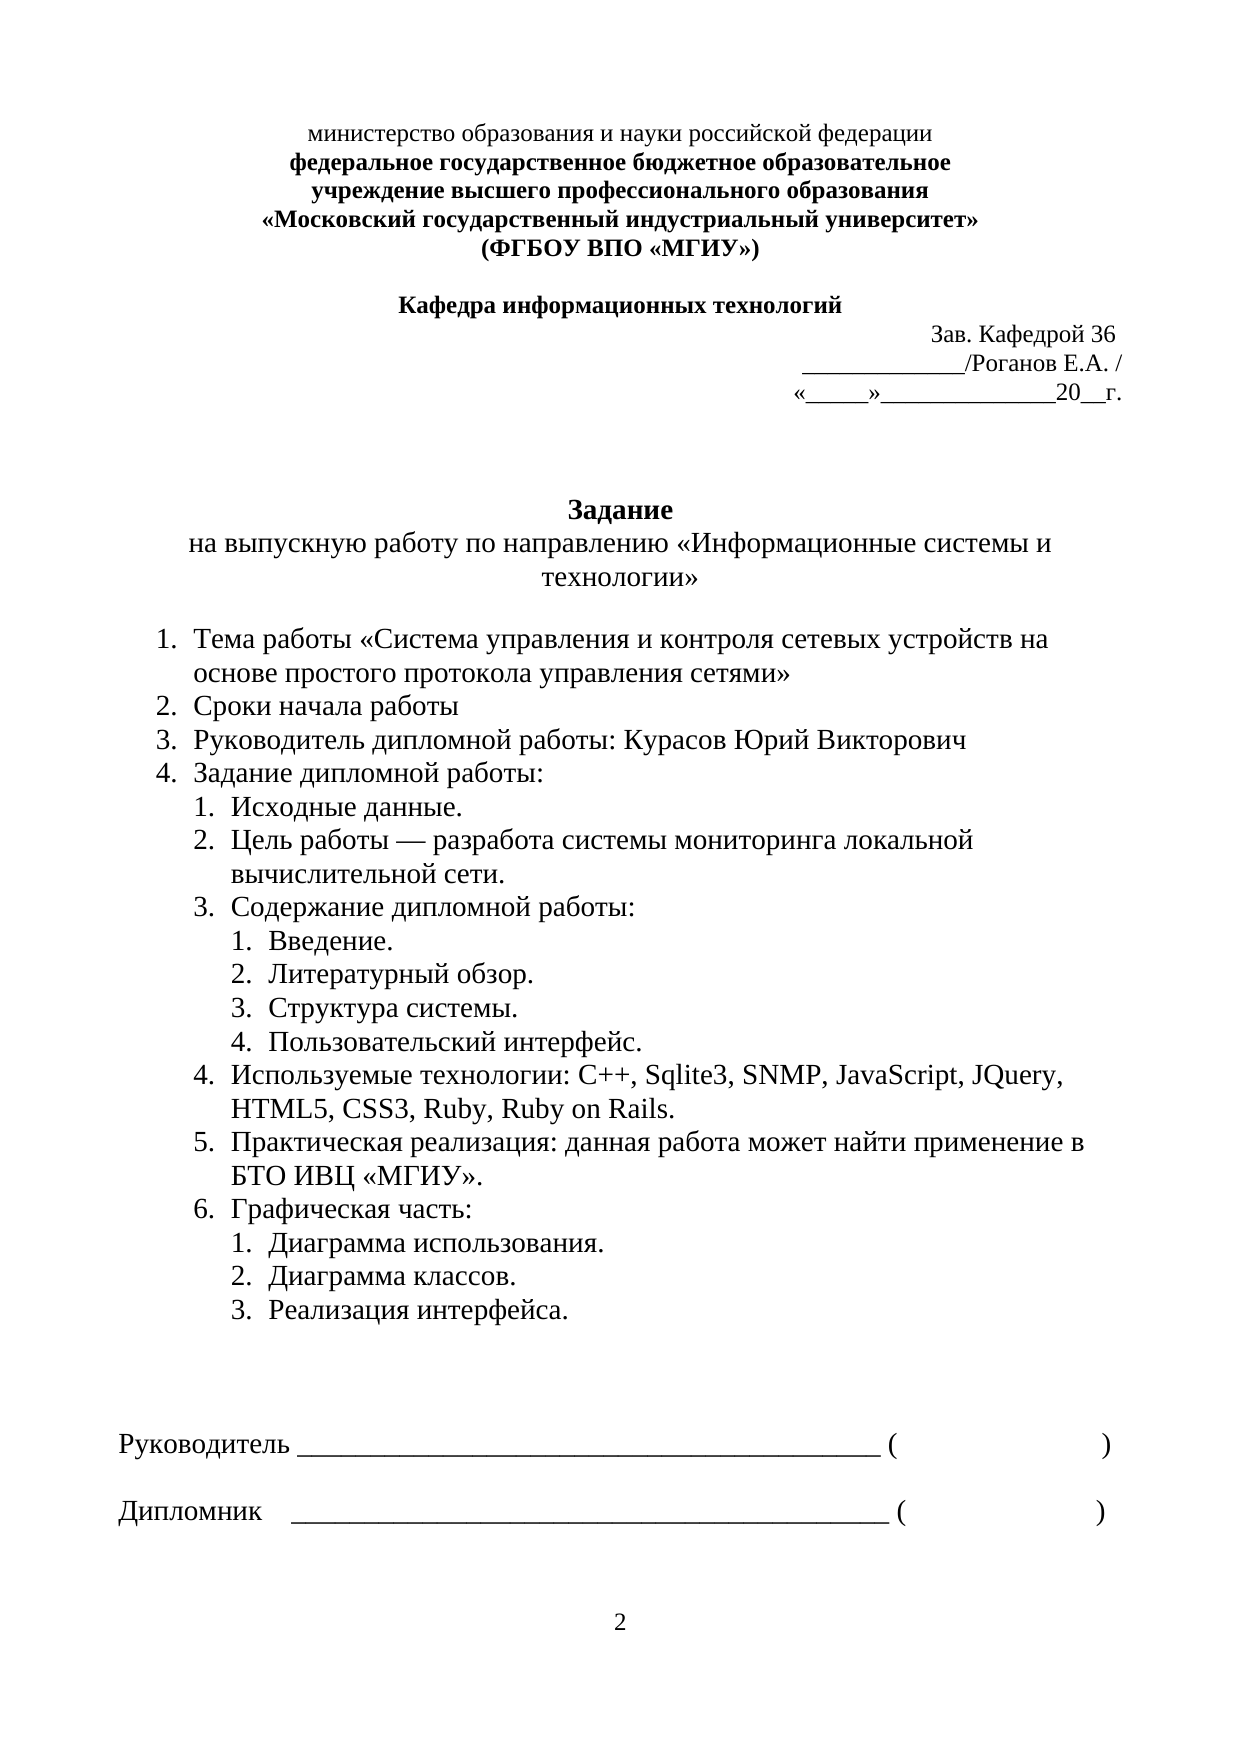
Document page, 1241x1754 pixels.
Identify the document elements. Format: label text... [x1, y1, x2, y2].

list Руководитель дипломной работы: Курасов Юрий Викторович [156, 722, 1122, 755]
list Пользовательский интерфейс. [231, 1024, 1122, 1057]
text министерство образования и науки российской федерации [118, 118, 1122, 147]
text федеральное государственное бюджетное образовательное [118, 147, 1122, 176]
text Зав. Кафедрой 36 [118, 319, 1122, 348]
text учреждение высшего профессионального образования [118, 176, 1122, 204]
text (ФГБОУ ВПО «МГИУ») [118, 233, 1122, 262]
list Графическая часть: [193, 1191, 1122, 1225]
text «Московский государственный индустриальный университет» [118, 204, 1122, 233]
list Содержание дипломной работы: [193, 889, 1122, 923]
text Кафедра информационных технологий [118, 291, 1122, 319]
text Дипломник _________________________________________ ( ) [118, 1493, 1122, 1527]
text на выпускную работу по направлению «Информационные системы и технологии» [118, 525, 1122, 592]
list Задание дипломной работы: [156, 755, 1122, 789]
list Диаграмма классов. [231, 1258, 1122, 1292]
list Диаграмма использования. [231, 1225, 1122, 1258]
list Исходные данные. [193, 789, 1122, 822]
text Руководитель ________________________________________ ( ) [118, 1426, 1122, 1460]
list Используемые технологии: C++, Sqlite3, SNMP, JavaScript, JQuery, HTML5, CSS3, Ruby, Ruby on Rails. [193, 1057, 1122, 1124]
list Практическая реализация: данная работа может найти применение в БТО ИВЦ «МГИУ». [193, 1124, 1122, 1191]
list Реализация интерфейса. [231, 1292, 1122, 1326]
list Сроки начала работы [156, 688, 1122, 722]
text Задание [118, 492, 1122, 525]
text «_____»______________20__г. [118, 377, 1122, 406]
list Структура системы. [231, 990, 1122, 1024]
list Литературный обзор. [231, 957, 1122, 990]
text _____________/Роганов Е.А. / [118, 348, 1122, 377]
list Цель работы — разработа системы мониторинга локальной вычислительной сети. [193, 822, 1122, 889]
list Тема работы «Система управления и контроля сетевых устройств на основе простого протокола управления сетями» [156, 621, 1122, 688]
list Введение. [231, 923, 1122, 957]
